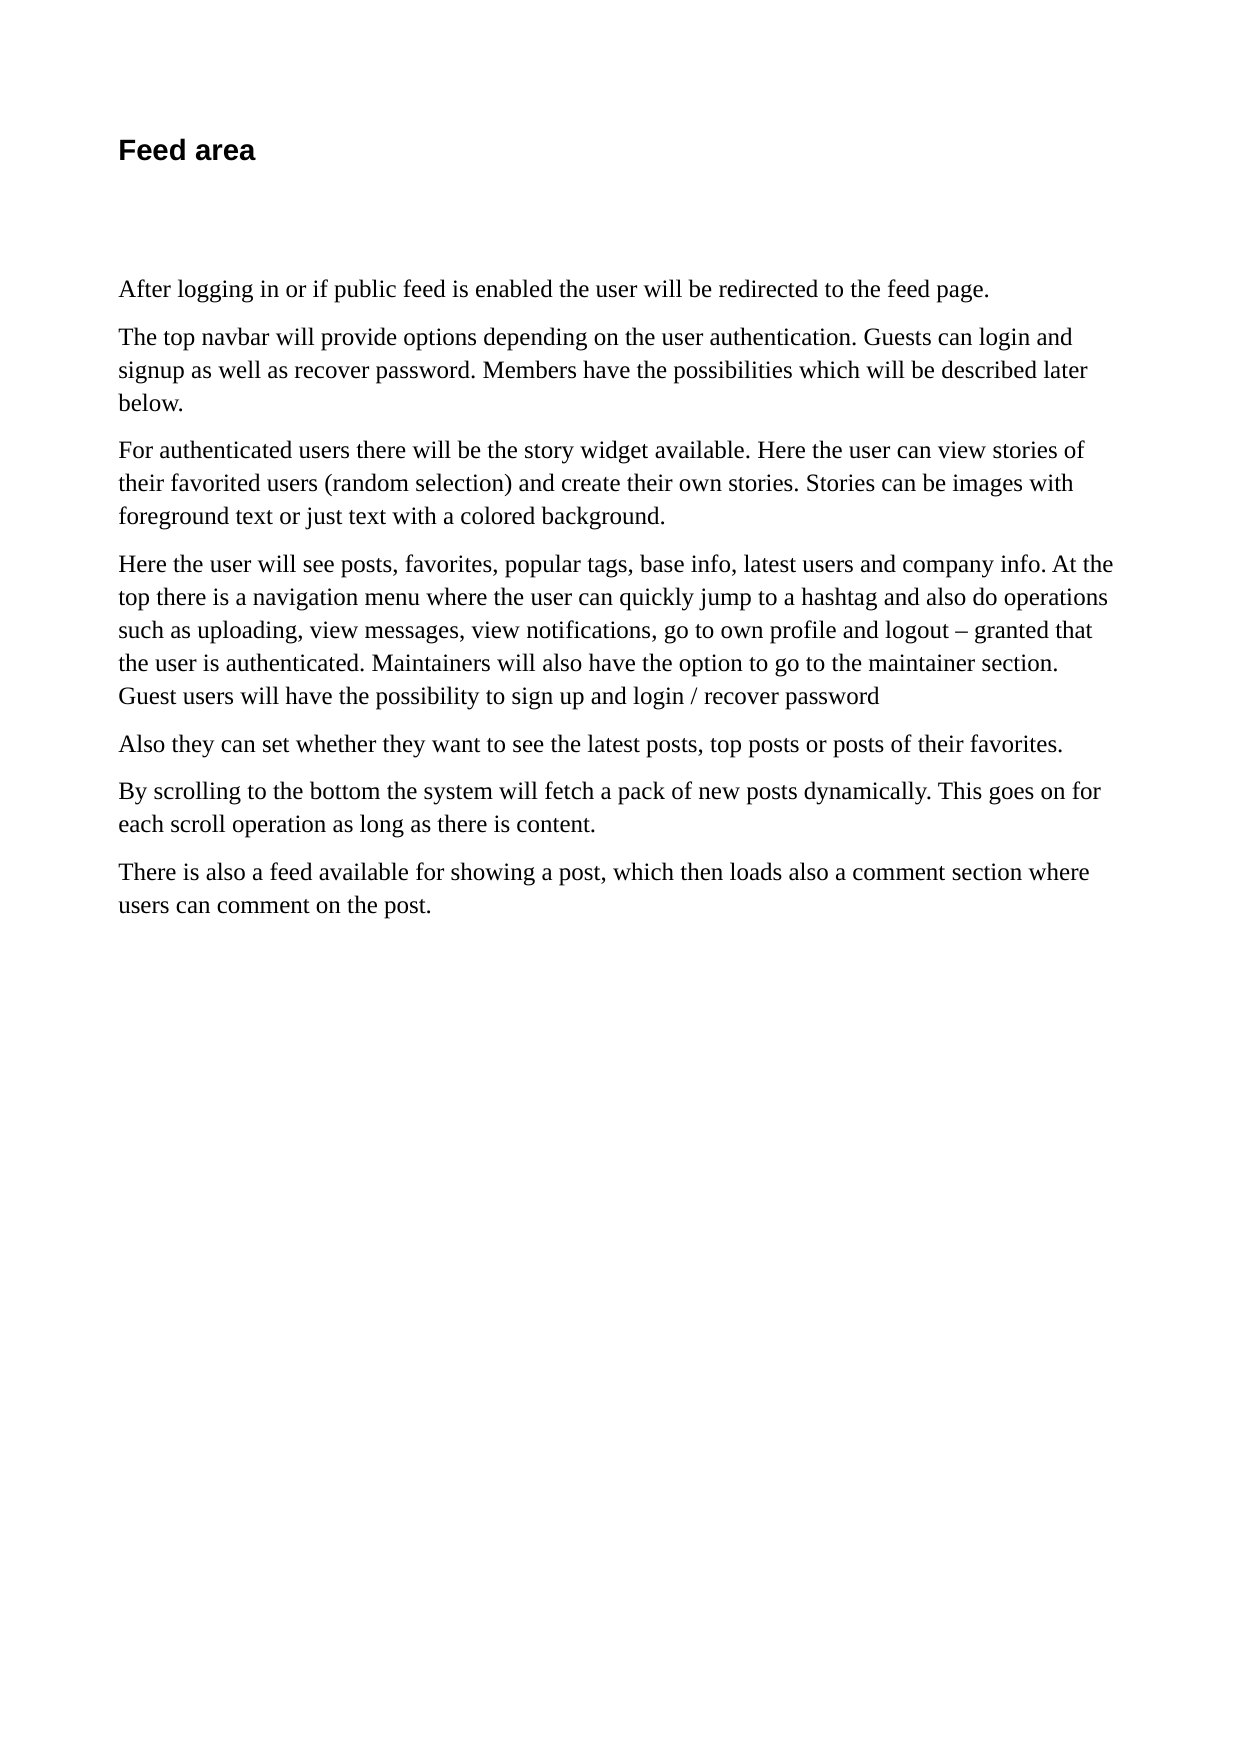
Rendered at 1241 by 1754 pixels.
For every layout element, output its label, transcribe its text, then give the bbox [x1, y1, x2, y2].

text After logging in or if public feed is enabled the user will be redirected to the feed page. [118, 274, 1122, 303]
text Here the user will see posts, favorites, popular tags, base info, latest users and company info. At the top there is a navigation menu where the user can quickly jump to a hashtag and also do operations such as uploading, view messages, view notifications, go to own profile and logout – granted that the user is authenticated. Maintainers will also have the option to go to the maintainer section. Guest users will have the possibility to sign up and login / recover password [118, 549, 1122, 710]
text For authenticated users there will be the story widget available. Here the user can view stories of their favorited users (random selection) and create their own stories. Stories can be images with foreground text or just text with a colored background. [118, 435, 1122, 530]
text The top navbar will provide options depending on the user authentication. Guests can login and signup as well as recover password. Members have the possibilities which will be described later below. [118, 322, 1122, 417]
text By scrolling to the bottom the system will fetch a pack of new posts dynamically. This goes on for each scroll operation as long as there is content. [118, 776, 1122, 838]
text There is also a feed available for showing a post, which then loads also a comment section where users can comment on the post. [118, 857, 1122, 919]
text Also they can set whether they want to see the latest posts, top posts or posts of their favorites. [118, 729, 1122, 757]
subtitle Feed area [118, 133, 1122, 166]
